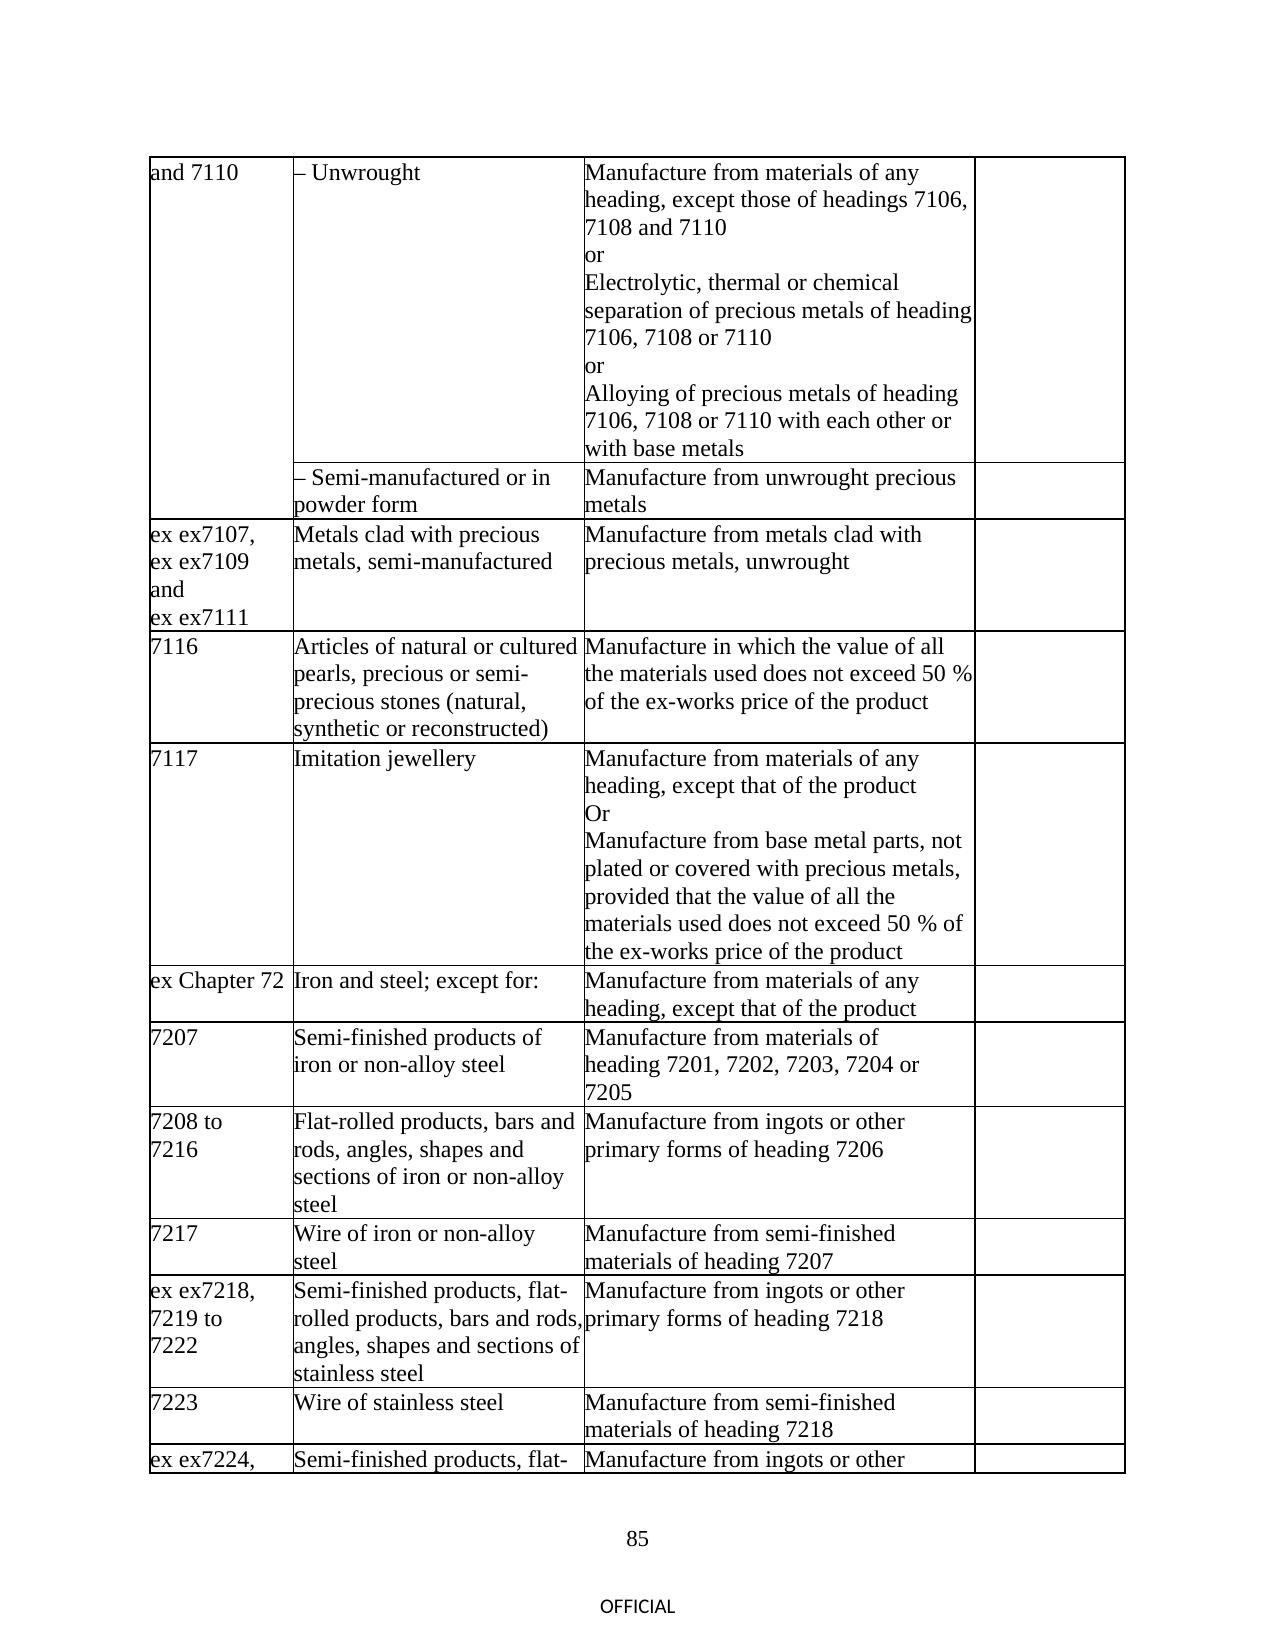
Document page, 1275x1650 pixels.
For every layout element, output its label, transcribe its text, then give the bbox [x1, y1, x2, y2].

table_cell [976, 744, 1124, 964]
table_cell Manufacture from ingots or other primary forms of heading 7218 [585, 1276, 974, 1386]
table_cell Iron and steel; except for: [294, 966, 584, 1021]
table_cell 7207 [151, 1023, 293, 1106]
table_cell [976, 1445, 1124, 1472]
table_cell – Unwrought [294, 158, 584, 461]
table_cell Manufacture from materials of any heading, except that of the product Or Manufacture from base metal parts, not plated or covered with precious metals, provided that the value of all the materials used does not exceed 50 % of the ex-works price of the product [585, 744, 974, 964]
table_cell [976, 158, 1124, 461]
table_cell Manufacture from semi-finished materials of heading 7218 [585, 1388, 974, 1443]
table_cell [976, 1388, 1124, 1443]
table_cell ex ex7224, [151, 1445, 293, 1472]
table_cell [976, 632, 1124, 742]
table_cell Manufacture in which the value of all the materials used does not exceed 50 % of the ex-works price of the product [585, 632, 974, 742]
table_cell Manufacture from unwrought precious metals [585, 463, 974, 518]
table_cell Semi-finished products, flat-rolled products, bars and rods, angles, shapes and sections of stainless steel [294, 1276, 584, 1386]
table_cell Manufacture from materials of any heading, except those of headings 7106, 7108 and 7110 or Electrolytic, thermal or chemical separation of precious metals of heading 7106, 7108 or 7110 or Alloying of precious metals of heading 7106, 7108 or 7110 with each other or with base metals [585, 158, 974, 461]
table_cell Wire of stainless steel [294, 1388, 584, 1443]
table_cell Manufacture from materials of heading 7201, 7202, 7203, 7204 or 7205 [585, 1023, 974, 1106]
table_cell Manufacture from semi-finished materials of heading 7207 [585, 1219, 974, 1274]
table_cell 7208 to 7216 [151, 1107, 293, 1218]
table_cell Metals clad with precious metals, semi-manufactured [294, 520, 584, 630]
table_cell Flat-rolled products, bars and rods, angles, shapes and sections of iron or non-alloy steel [294, 1107, 584, 1218]
table_cell [976, 966, 1124, 1021]
table_cell Manufacture from ingots or other primary forms of heading 7206 [585, 1107, 974, 1218]
table_cell [976, 1219, 1124, 1274]
table_cell Wire of iron or non-alloy steel [294, 1219, 584, 1274]
table_cell Manufacture from ingots or other [585, 1445, 974, 1472]
table_cell 7117 [151, 744, 293, 964]
table_cell – Semi-manufactured or in powder form [294, 463, 584, 518]
table_cell ex ex7107, ex ex7109 and ex ex7111 [151, 520, 293, 630]
table_cell 7116 [151, 632, 293, 742]
table_cell 7223 [151, 1388, 293, 1443]
table_cell Manufacture from materials of any heading, except that of the product [585, 966, 974, 1021]
table_cell and 7110 [151, 158, 293, 518]
table_cell Articles of natural or cultured pearls, precious or semi-precious stones (natural, synthetic or reconstructed) [294, 632, 584, 742]
table_cell Semi-finished products of iron or non-alloy steel [294, 1023, 584, 1106]
table_cell [976, 1023, 1124, 1106]
table_cell Imitation jewellery [294, 744, 584, 964]
table_cell [976, 1107, 1124, 1218]
table_cell Semi-finished products, flat- [294, 1445, 584, 1472]
table_cell ex Chapter 72 [151, 966, 293, 1021]
table_cell ex ex7218, 7219 to 7222 [151, 1276, 293, 1386]
table_cell 7217 [151, 1219, 293, 1274]
table_cell [976, 463, 1124, 518]
table_cell [976, 520, 1124, 630]
table_cell Manufacture from metals clad with precious metals, unwrought [585, 520, 974, 630]
table_cell [976, 1276, 1124, 1386]
